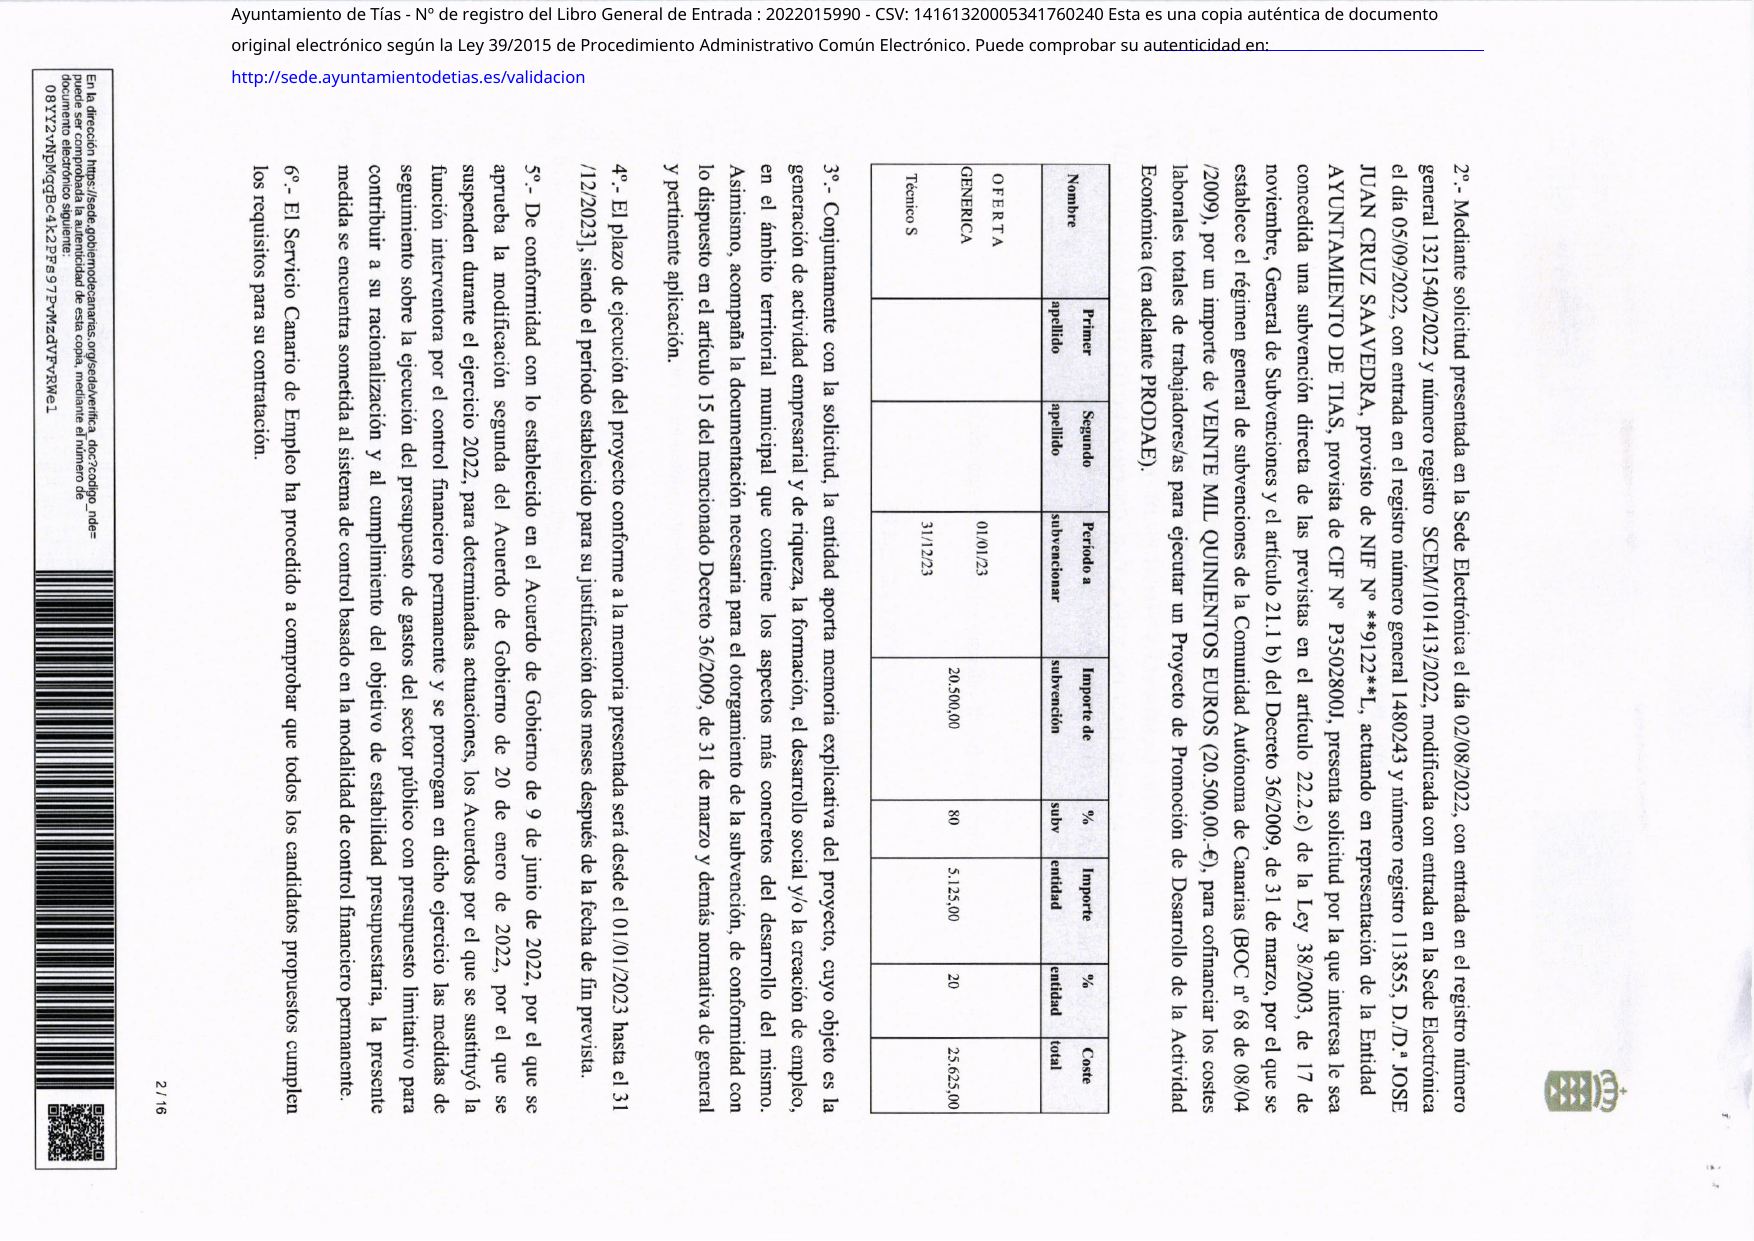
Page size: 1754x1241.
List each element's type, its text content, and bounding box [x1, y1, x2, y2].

picture [0, 0, 1754, 1240]
text Ayuntamiento de Tías - Nº de registro del Libro General de Entrada : 2022015990 - CSV: 14161320005341760240 Esta es una copia auténtica de documento original electrónico según la Ley 39/2015 de Procedimiento Administrativo Común Electrónico. Puede comprobar su autenticidad en: http://sede.ayuntamientodetias.es/validacion [231, 2, 1502, 88]
